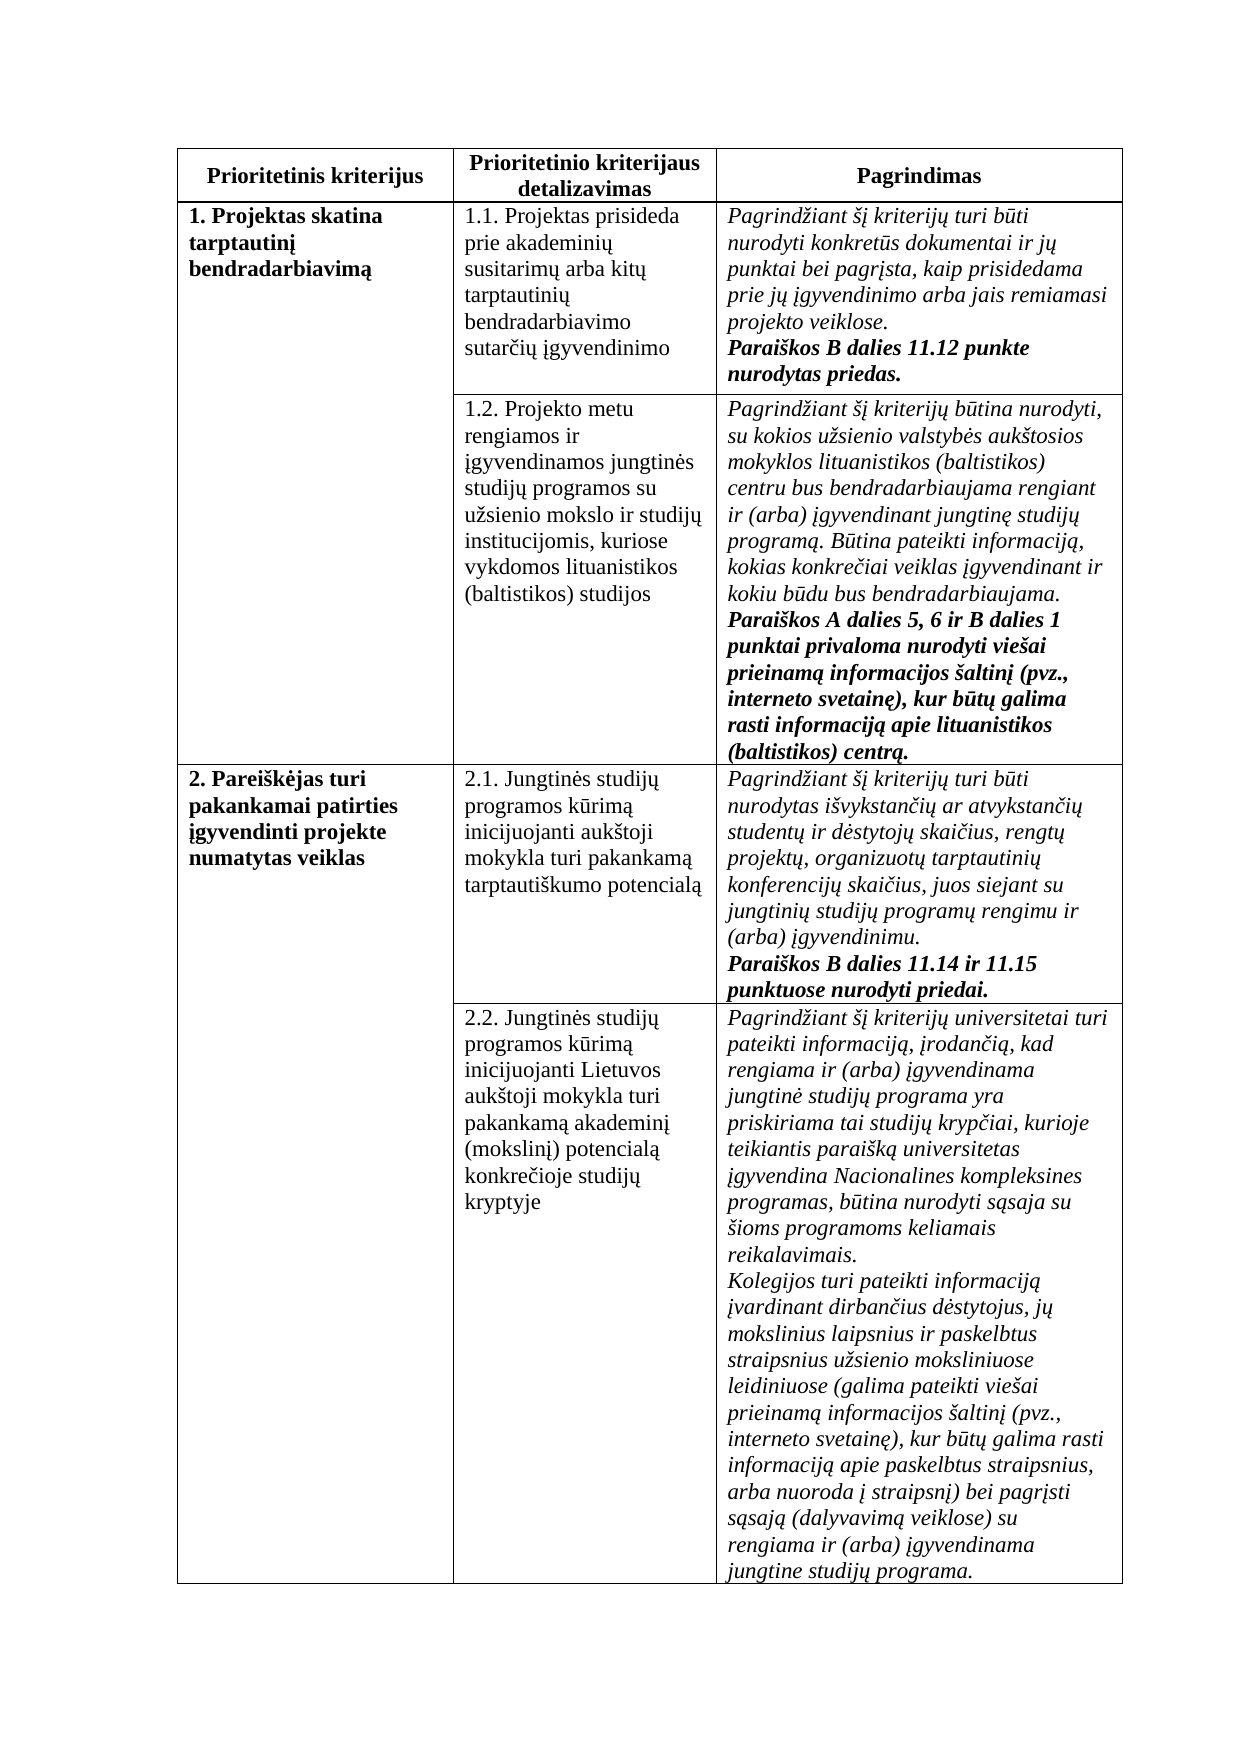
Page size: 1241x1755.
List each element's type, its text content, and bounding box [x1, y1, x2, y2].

table_cell 2. Pareiškėjas turi pakankamai patirties įgyvendinti projekte numatytas veiklas [178, 765, 453, 1583]
table_header Prioritetinis kriterijus [178, 149, 453, 201]
table_cell 1. Projektas skatina tarptautinį bendradarbiavimą [178, 203, 453, 764]
table_header Pagrindimas [717, 149, 1122, 201]
table_cell Pagrindžiant šį kriterijų turi būti nurodyti konkretūs dokumentai ir jų punktai bei pagrįsta, kaip prisidedama prie jų įgyvendinimo arba jais remiamasi projekto veiklose. Paraiškos B dalies 11.12 punkte nurodytas priedas. [717, 203, 1122, 394]
table_cell 2.1. Jungtinės studijų programos kūrimą inicijuojanti aukštoji mokykla turi pakankamą tarptautiškumo potencialą [454, 765, 716, 1002]
table_cell Pagrindžiant šį kriterijų turi būti nurodytas išvykstančių ar atvykstančių studentų ir dėstytojų skaičius, rengtų projektų, organizuotų tarptautinių konferencijų skaičius, juos siejant su jungtinių studijų programų rengimu ir (arba) įgyvendinimu. Paraiškos B dalies 11.14 ir 11.15 punktuose nurodyti priedai. [717, 765, 1122, 1002]
table_cell Pagrindžiant šį kriterijų universitetai turi pateikti informaciją, įrodančią, kad rengiama ir (arba) įgyvendinama jungtinė studijų programa yra priskiriama tai studijų krypčiai, kurioje teikiantis paraišką universitetas įgyvendina Nacionalines kompleksines programas, būtina nurodyti sąsaja su šioms programoms keliamais reikalavimais. Kolegijos turi pateikti informaciją įvardinant dirbančius dėstytojus, jų mokslinius laipsnius ir paskelbtus straipsnius užsienio moksliniuose leidiniuose (galima pateikti viešai prieinamą informacijos šaltinį (pvz., interneto svetainę), kur būtų galima rasti informaciją apie paskelbtus straipsnius, arba nuoroda į straipsnį) bei pagrįsti sąsają (dalyvavimą veiklose) su rengiama ir (arba) įgyvendinama jungtine studijų programa. [717, 1004, 1122, 1583]
table_cell 1.2. Projekto metu rengiamos ir įgyvendinamos jungtinės studijų programos su užsienio mokslo ir studijų institucijomis, kuriose vykdomos lituanistikos (baltistikos) studijos [454, 395, 716, 764]
table_cell 2.2. Jungtinės studijų programos kūrimą inicijuojanti Lietuvos aukštoji mokykla turi pakankamą akademinį (mokslinį) potencialą konkrečioje studijų kryptyje [454, 1004, 716, 1583]
table_header Prioritetinio kriterijaus detalizavimas [454, 149, 716, 201]
table_cell Pagrindžiant šį kriterijų būtina nurodyti, su kokios užsienio valstybės aukštosios mokyklos lituanistikos (baltistikos) centru bus bendradarbiaujama rengiant ir (arba) įgyvendinant jungtinę studijų programą. Būtina pateikti informaciją, kokias konkrečiai veiklas įgyvendinant ir kokiu būdu bus bendradarbiaujama. Paraiškos A dalies 5, 6 ir B dalies 1 punktai privaloma nurodyti viešai prieinamą informacijos šaltinį (pvz., interneto svetainę), kur būtų galima rasti informaciją apie lituanistikos (baltistikos) centrą. [717, 395, 1122, 764]
table_cell 1.1. Projektas prisideda prie akademinių susitarimų arba kitų tarptautinių bendradarbiavimo sutarčių įgyvendinimo [454, 203, 716, 394]
